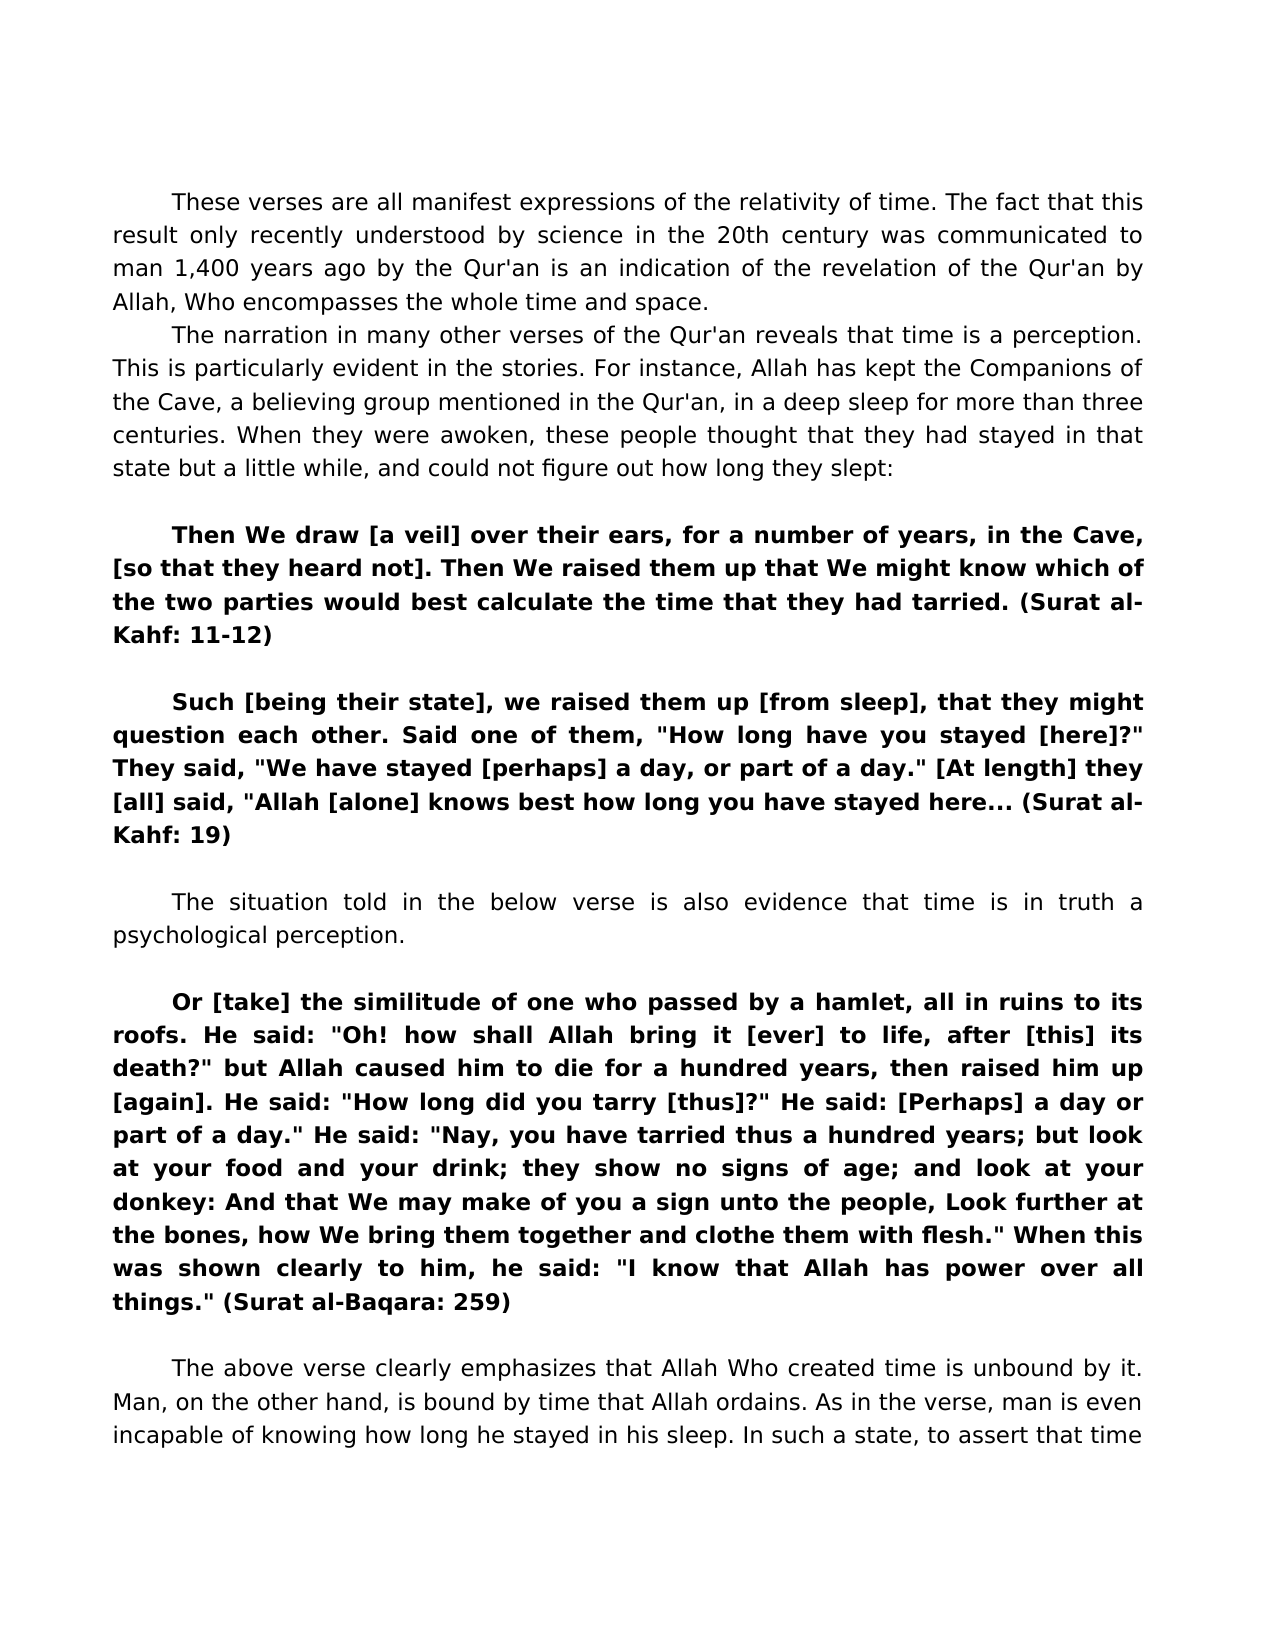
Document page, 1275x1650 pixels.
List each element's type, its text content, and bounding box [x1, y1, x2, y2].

text These verses are all manifest expressions of the relativity of time. The fact that this result only recently understood by science in the 20th century was communicated to man 1,400 years ago by the Qur'an is an indication of the revelation of the Qur'an by Allah, Who encompasses the whole time and space. [112, 183, 1145, 317]
text The above verse clearly emphasizes that Allah Who created time is unbound by it. Man, on the other hand, is bound by time that Allah ordains. As in the verse, man is even incapable of knowing how long he stayed in his sleep. In such a state, to assert that time [112, 1350, 1145, 1450]
text The situation told in the below verse is also evidence that time is in truth a psychological perception. [112, 883, 1145, 950]
text Such [being their state], we raised them up [from sleep], that they might question each other. Said one of them, "How long have you stayed [here]?" They said, "We have stayed [perhaps] a day, or part of a day." [At length] they [all] said, "Allah [alone] knows best how long you have stayed here... (Surat al-Kahf: 19) [112, 683, 1145, 850]
text The narration in many other verses of the Qur'an reveals that time is a perception. This is particularly evident in the stories. For instance, Allah has kept the Companions of the Cave, a believing group mentioned in the Qur'an, in a deep sleep for more than three centuries. When they were awoken, these people thought that they had stayed in that state but a little while, and could not figure out how long they slept: [112, 317, 1145, 483]
text Then We draw [a veil] over their ears, for a number of years, in the Cave, [so that they heard not]. Then We raised them up that We might know which of the two parties would best calculate the time that they had tarried. (Surat al-Kahf: 11-12) [112, 517, 1145, 650]
text Or [take] the similitude of one who passed by a hamlet, all in ruins to its roofs. He said: "Oh! how shall Allah bring it [ever] to life, after [this] its death?" but Allah caused him to die for a hundred years, then raised him up [again]. He said: "How long did you tarry [thus]?" He said: [Perhaps] a day or part of a day." He said: "Nay, you have tarried thus a hundred years; but look at your food and your drink; they show no signs of age; and look at your donkey: And that We may make of you a sign unto the people, Look further at the bones, how We bring them together and clothe them with flesh." When this was shown clearly to him, he said: "I know that Allah has power over all things." (Surat al-Baqara: 259) [112, 983, 1145, 1317]
